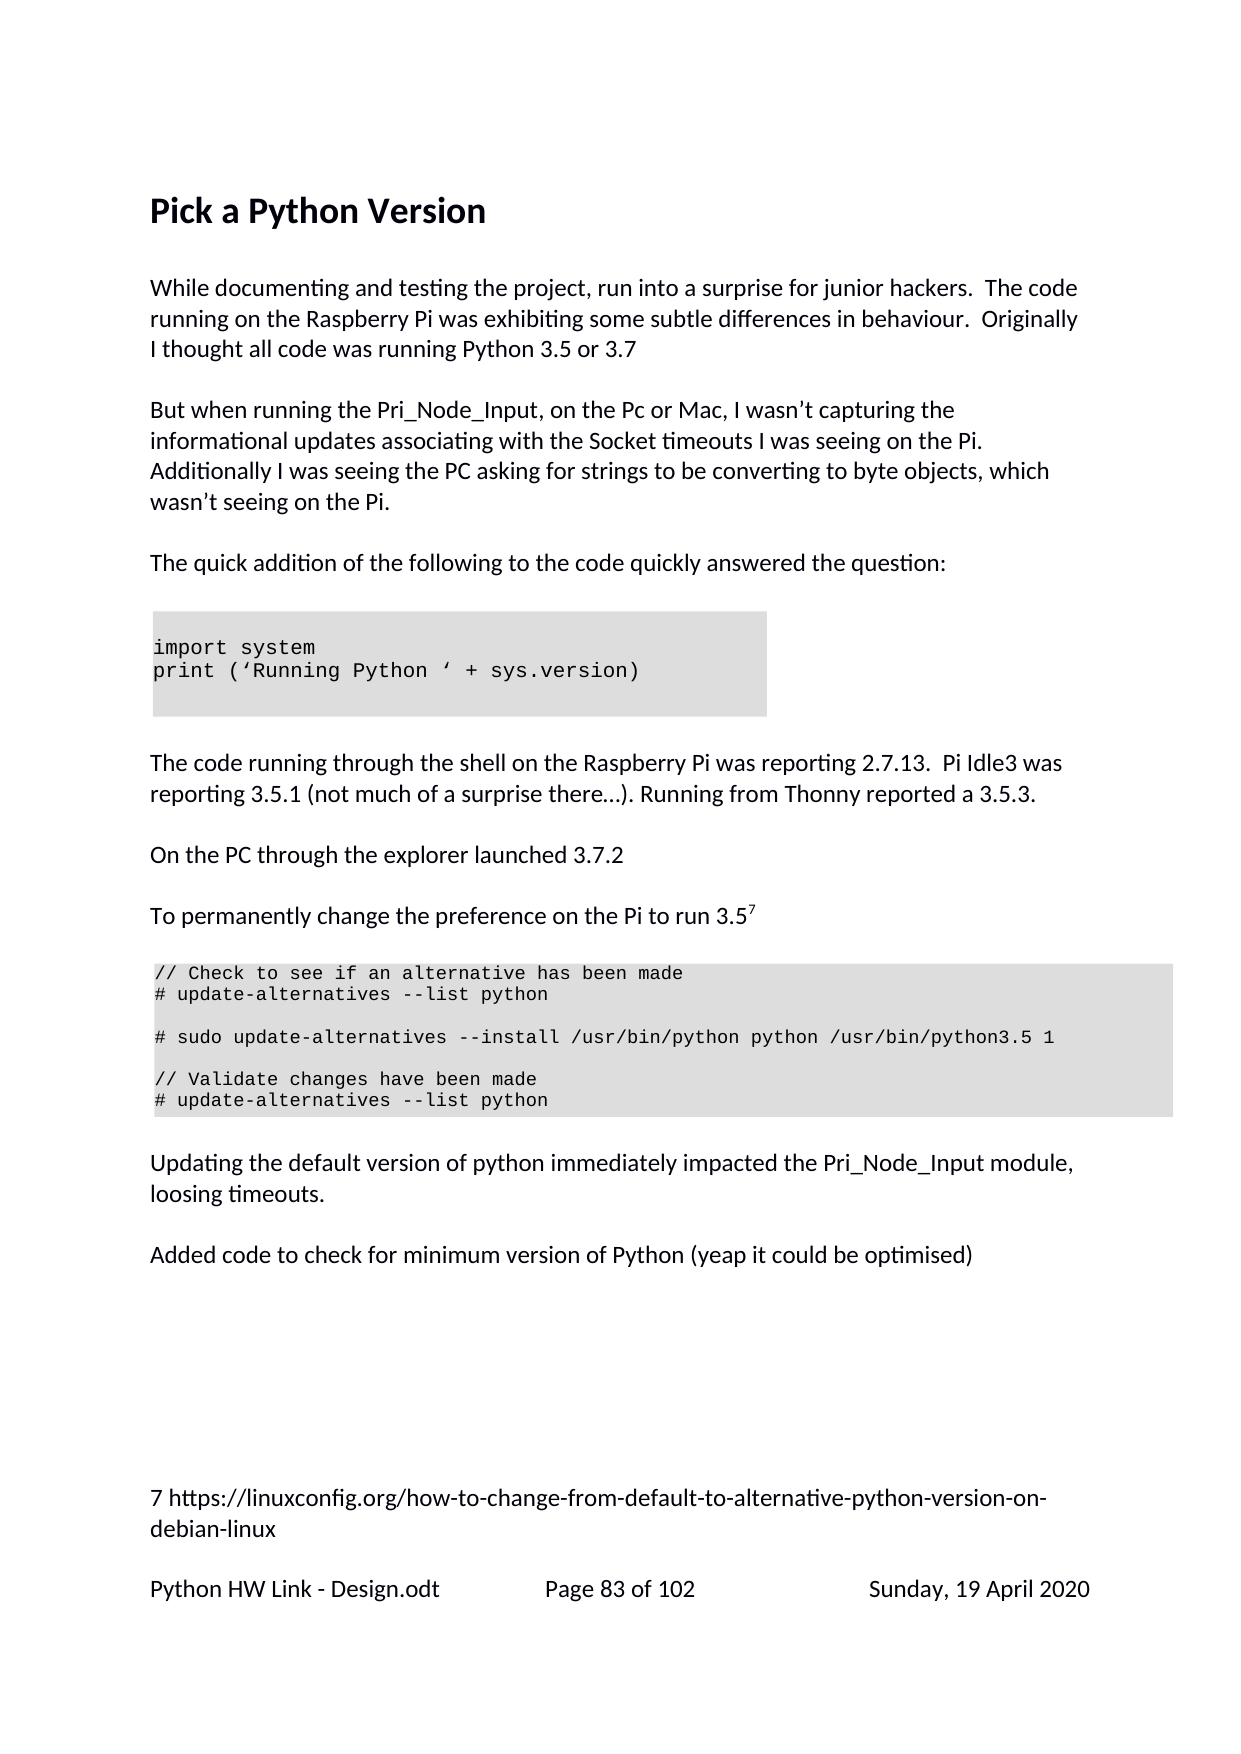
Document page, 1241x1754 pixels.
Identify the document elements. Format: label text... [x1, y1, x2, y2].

text To permanently change the preference on the Pi to run 3.5 [150, 900, 1090, 930]
text But when running the Pri_Node_Input, on the Pc or Mac, I wasn’t capturing the informational updates associating with the Socket timeouts I was seeing on the Pi. Additionally I was seeing the PC asking for strings to be converting to byte objects, which wasn’t seeing on the Pi. [150, 394, 1090, 516]
text Added code to check for minimum version of Python (yeap it could be optimised) [150, 1239, 1090, 1269]
text On the PC through the explorer launched 3.7.2 [150, 839, 1090, 869]
subtitle Pick a Python Version [150, 187, 1090, 233]
text The code running through the shell on the Raspberry Pi was reporting 2.7.13. Pi Idle3 was reporting 3.5.1 (not much of a surprise there…). Running from Thonny reported a 3.5.3. [150, 747, 1090, 808]
text The quick addition of the following to the code quickly answered the question: [150, 547, 1090, 577]
text While documenting and testing the project, run into a surprise for junior hackers. The code running on the Raspberry Pi was exhibiting some subtle differences in behaviour. Originally I thought all code was running Python 3.5 or 3.7 [150, 272, 1090, 364]
text Updating the default version of python immediately impacted the Pri_Node_Input module, loosing timeouts. [150, 1147, 1090, 1208]
text https://linuxconfig.org/how-to-change-from-default-to-alternative-python-version-on-debian-linux [150, 1482, 1090, 1543]
